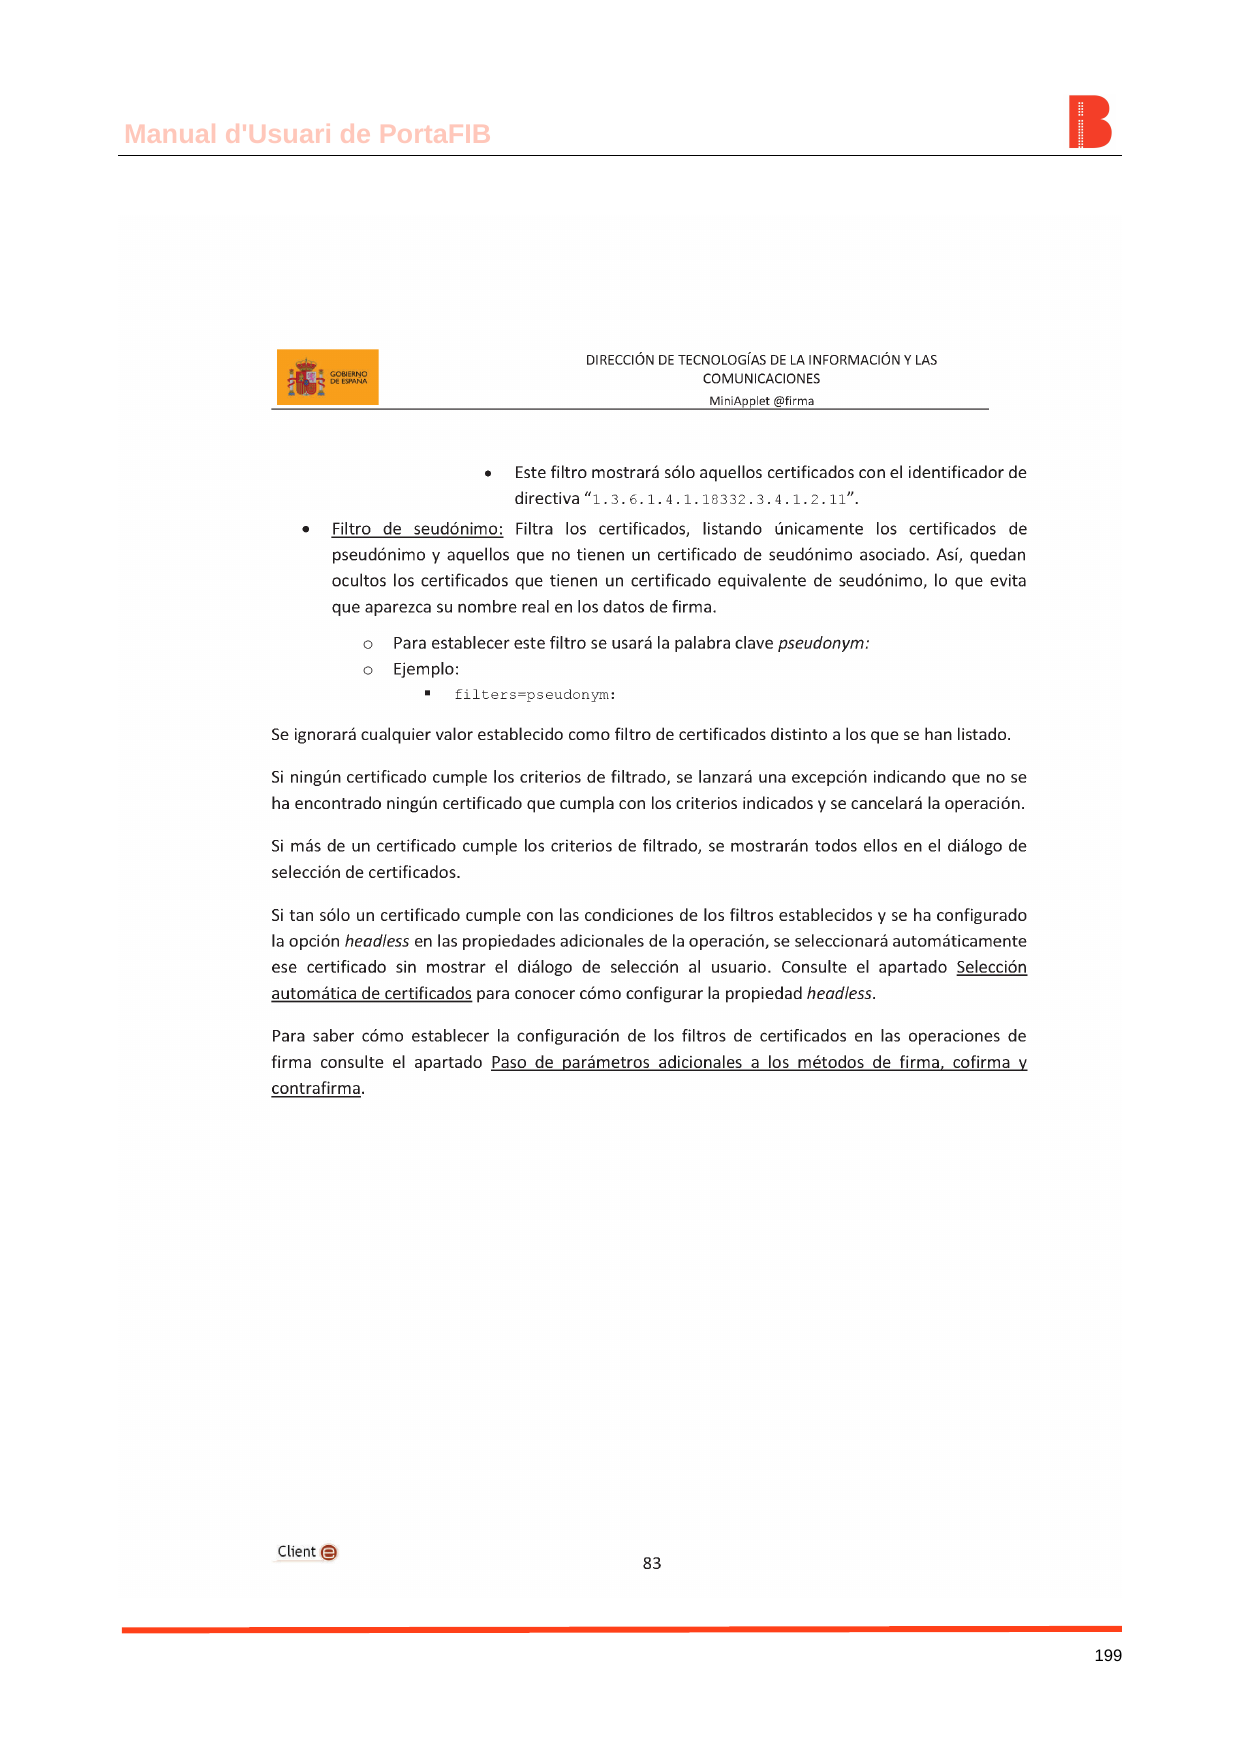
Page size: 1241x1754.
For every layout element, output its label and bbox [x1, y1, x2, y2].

picture [118, 215, 1123, 1598]
picture [1063, 94, 1117, 150]
